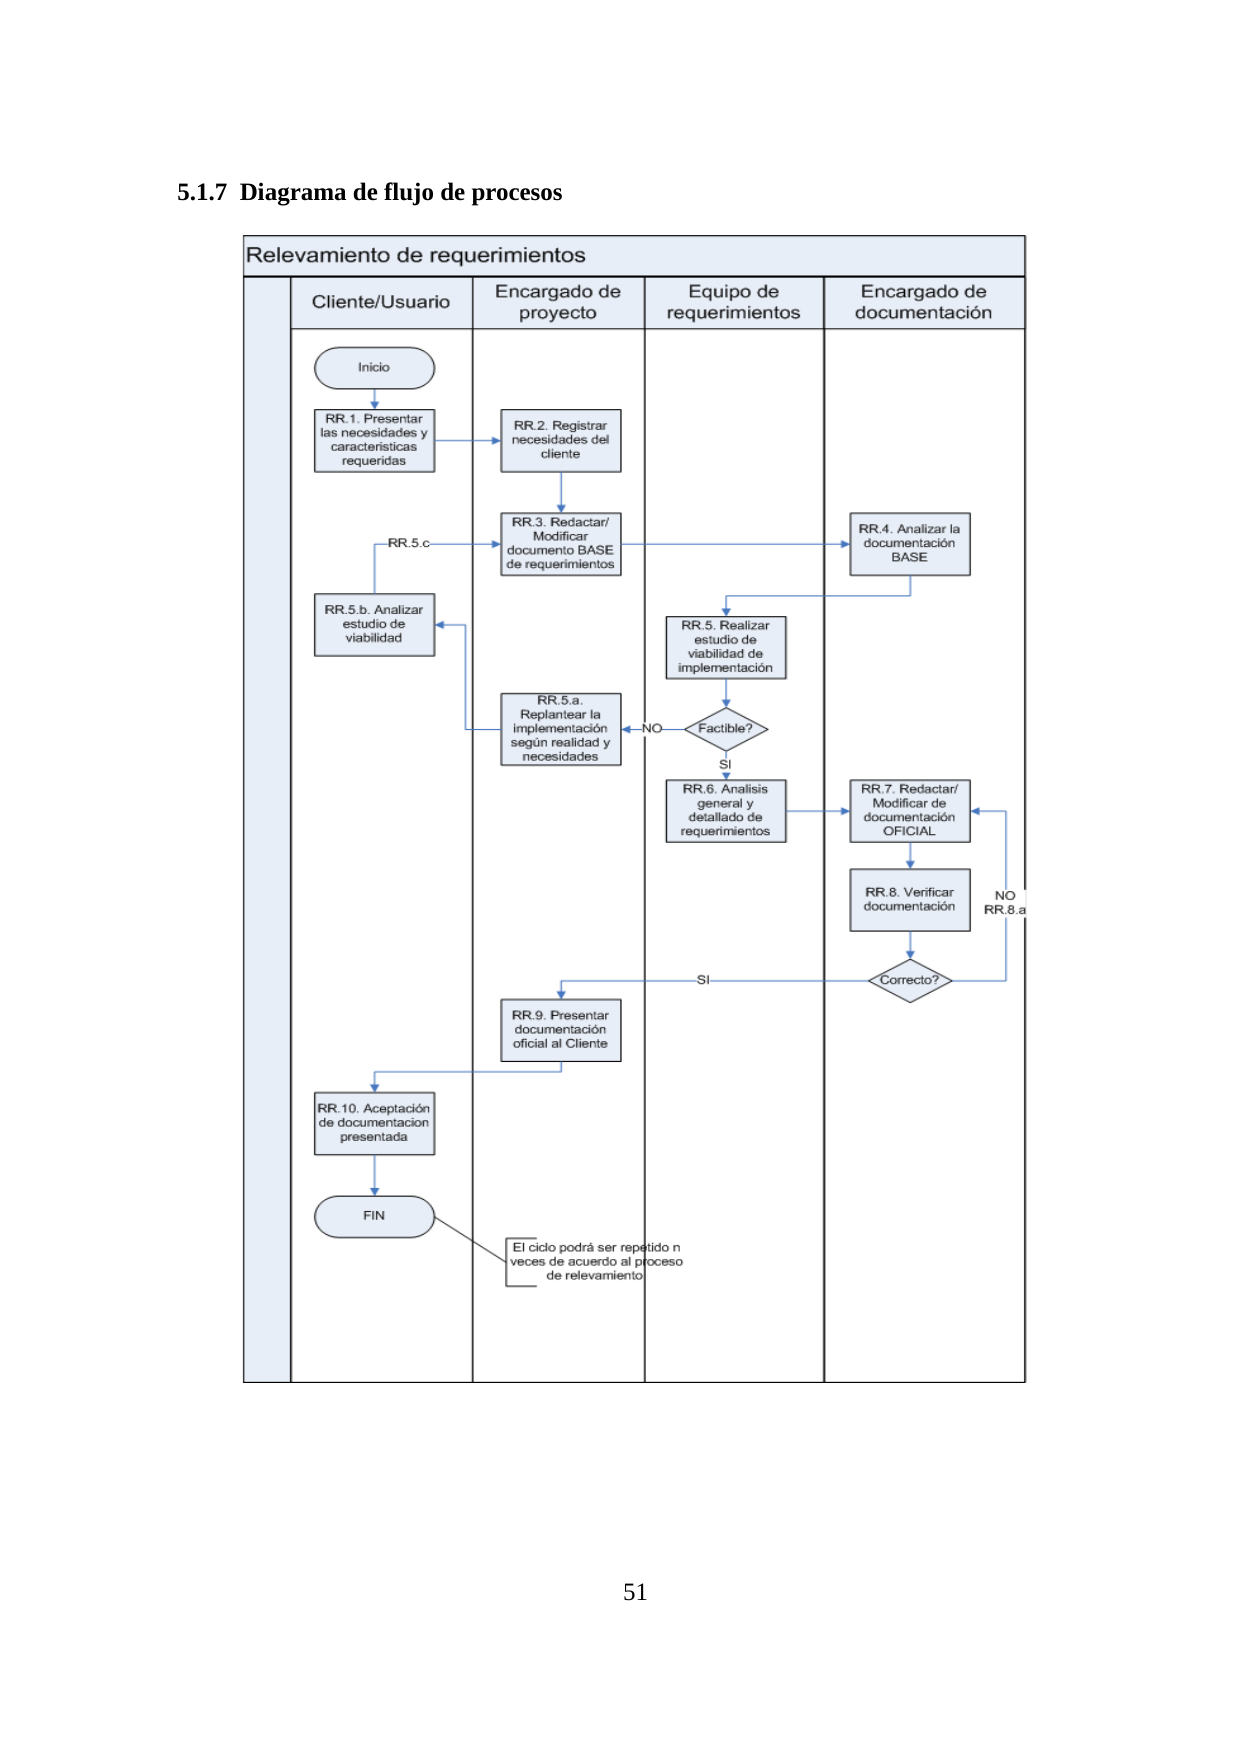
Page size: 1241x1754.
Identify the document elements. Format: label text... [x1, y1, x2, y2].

picture [242, 235, 1028, 1383]
list 5.1.7 Diagrama de flujo de procesos [177, 177, 1093, 206]
